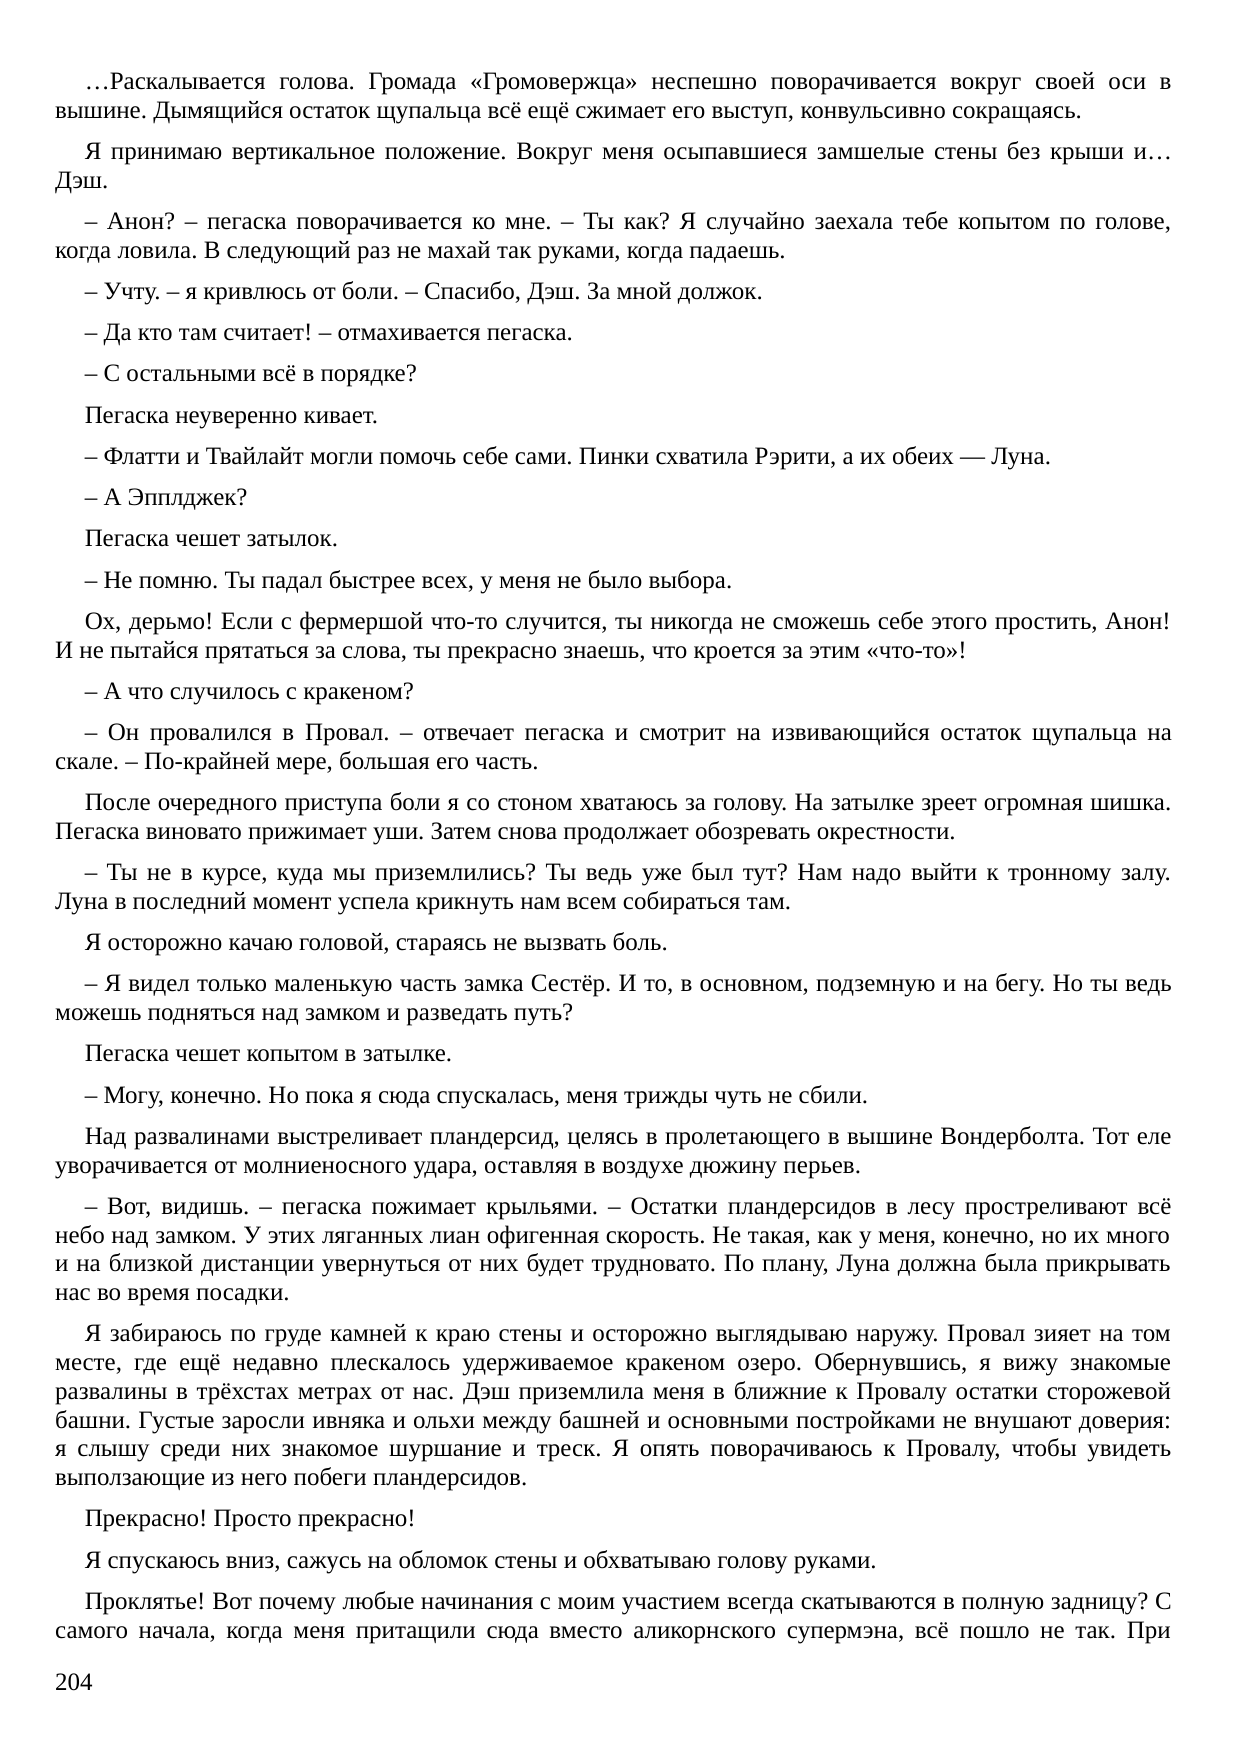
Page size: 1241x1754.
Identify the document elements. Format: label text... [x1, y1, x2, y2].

text – Не помню. Ты падал быстрее всех, у меня не было выбора. [55, 565, 1173, 593]
text Я осторожно качаю головой, стараясь не вызвать боль. [55, 927, 1173, 956]
text – А что случилось с кракеном? [55, 676, 1173, 705]
text Я забираюсь по груде камней к краю стены и осторожно выглядываю наружу. Провал зияет на том месте, где ещё недавно плескалось удерживаемое кракеном озеро. Обернувшись, я вижу знакомые развалины в трёхстах метрах от нас. Дэш приземлила меня в ближние к Провалу остатки сторожевой башни. Густые заросли ивняка и ольхи между башней и основными постройками не внушают доверия: я слышу среди них знакомое шуршание и треск. Я опять поворачиваюсь к Провалу, чтобы увидеть выползающие из него побеги пландерсидов. [55, 1318, 1173, 1491]
text – Флатти и Твайлайт могли помочь себе сами. Пинки схватила Рэрити, а их обеих — Луна. [55, 441, 1173, 470]
text После очередного приступа боли я со стоном хватаюсь за голову. На затылке зреет огромная шишка. Пегаска виновато прижимает уши. Затем снова продолжает обозревать окрестности. [55, 787, 1173, 845]
text – Да кто там считает! – отмахивается пегаска. [55, 317, 1173, 346]
text – С остальными всё в порядке? [55, 358, 1173, 387]
text Проклятье! Вот почему любые начинания с моим участием всегда скатываются в полную задницу? С самого начала, когда меня притащили сюда вместо аликорнского супермэна, всё пошло не так. При [55, 1586, 1173, 1643]
text Я принимаю вертикальное положение. Вокруг меня осыпавшиеся замшелые стены без крыши и… Дэш. [55, 136, 1173, 193]
text – Анон? – пегаска поворачивается ко мне. – Ты как? Я случайно заехала тебе копытом по голове, когда ловила. В следующий раз не махай так руками, когда падаешь. [55, 206, 1173, 263]
text – Вот, видишь. – пегаска пожимает крыльями. – Остатки пландерсидов в лесу простреливают всё небо над замком. У этих ляганных лиан офигенная скорость. Не такая, как у меня, конечно, но их много и на близкой дистанции увернуться от них будет трудновато. По плану, Луна должна была прикрывать нас во время посадки. [55, 1191, 1173, 1306]
text – Я видел только маленькую часть замка Сестёр. И то, в основном, подземную и на бегу. Но ты ведь можешь подняться над замком и разведать путь? [55, 968, 1173, 1026]
text – Учту. – я кривлюсь от боли. – Спасибо, Дэш. За мной должок. [55, 276, 1173, 305]
text Пегаска чешет копытом в затылке. [55, 1038, 1173, 1067]
text – А Эпплджек? [55, 482, 1173, 511]
text Над развалинами выстреливает пландерсид, целясь в пролетающего в вышине Вондерболта. Тот еле уворачивается от молниеносного удара, оставляя в воздухе дюжину перьев. [55, 1121, 1173, 1178]
text – Могу, конечно. Но пока я сюда спускалась, меня трижды чуть не сбили. [55, 1080, 1173, 1108]
text …Раскалывается голова. Громада «Громовержца» неспешно поворачивается вокруг своей оси в вышине. Дымящийся остаток щупальца всё ещё сжимает его выступ, конвульсивно сокращаясь. [55, 66, 1173, 123]
text Ох, дерьмо! Если с фермершой что-то случится, ты никогда не сможешь себе этого простить, Анон! И не пытайся прятаться за слова, ты прекрасно знаешь, что кроется за этим «что-то»! [55, 606, 1173, 663]
text Пегаска неуверенно кивает. [55, 400, 1173, 428]
text Прекрасно! Просто прекрасно! [55, 1503, 1173, 1532]
text – Он провалился в Провал. – отвечает пегаска и смотрит на извивающийся остаток щупальца на скале. – По-крайней мере, большая его часть. [55, 717, 1173, 775]
text Пегаска чешет затылок. [55, 523, 1173, 552]
text Я спускаюсь вниз, сажусь на обломок стены и обхватываю голову руками. [55, 1545, 1173, 1573]
text – Ты не в курсе, куда мы приземлились? Ты ведь уже был тут? Нам надо выйти к тронному залу. Луна в последний момент успела крикнуть нам всем собираться там. [55, 857, 1173, 915]
